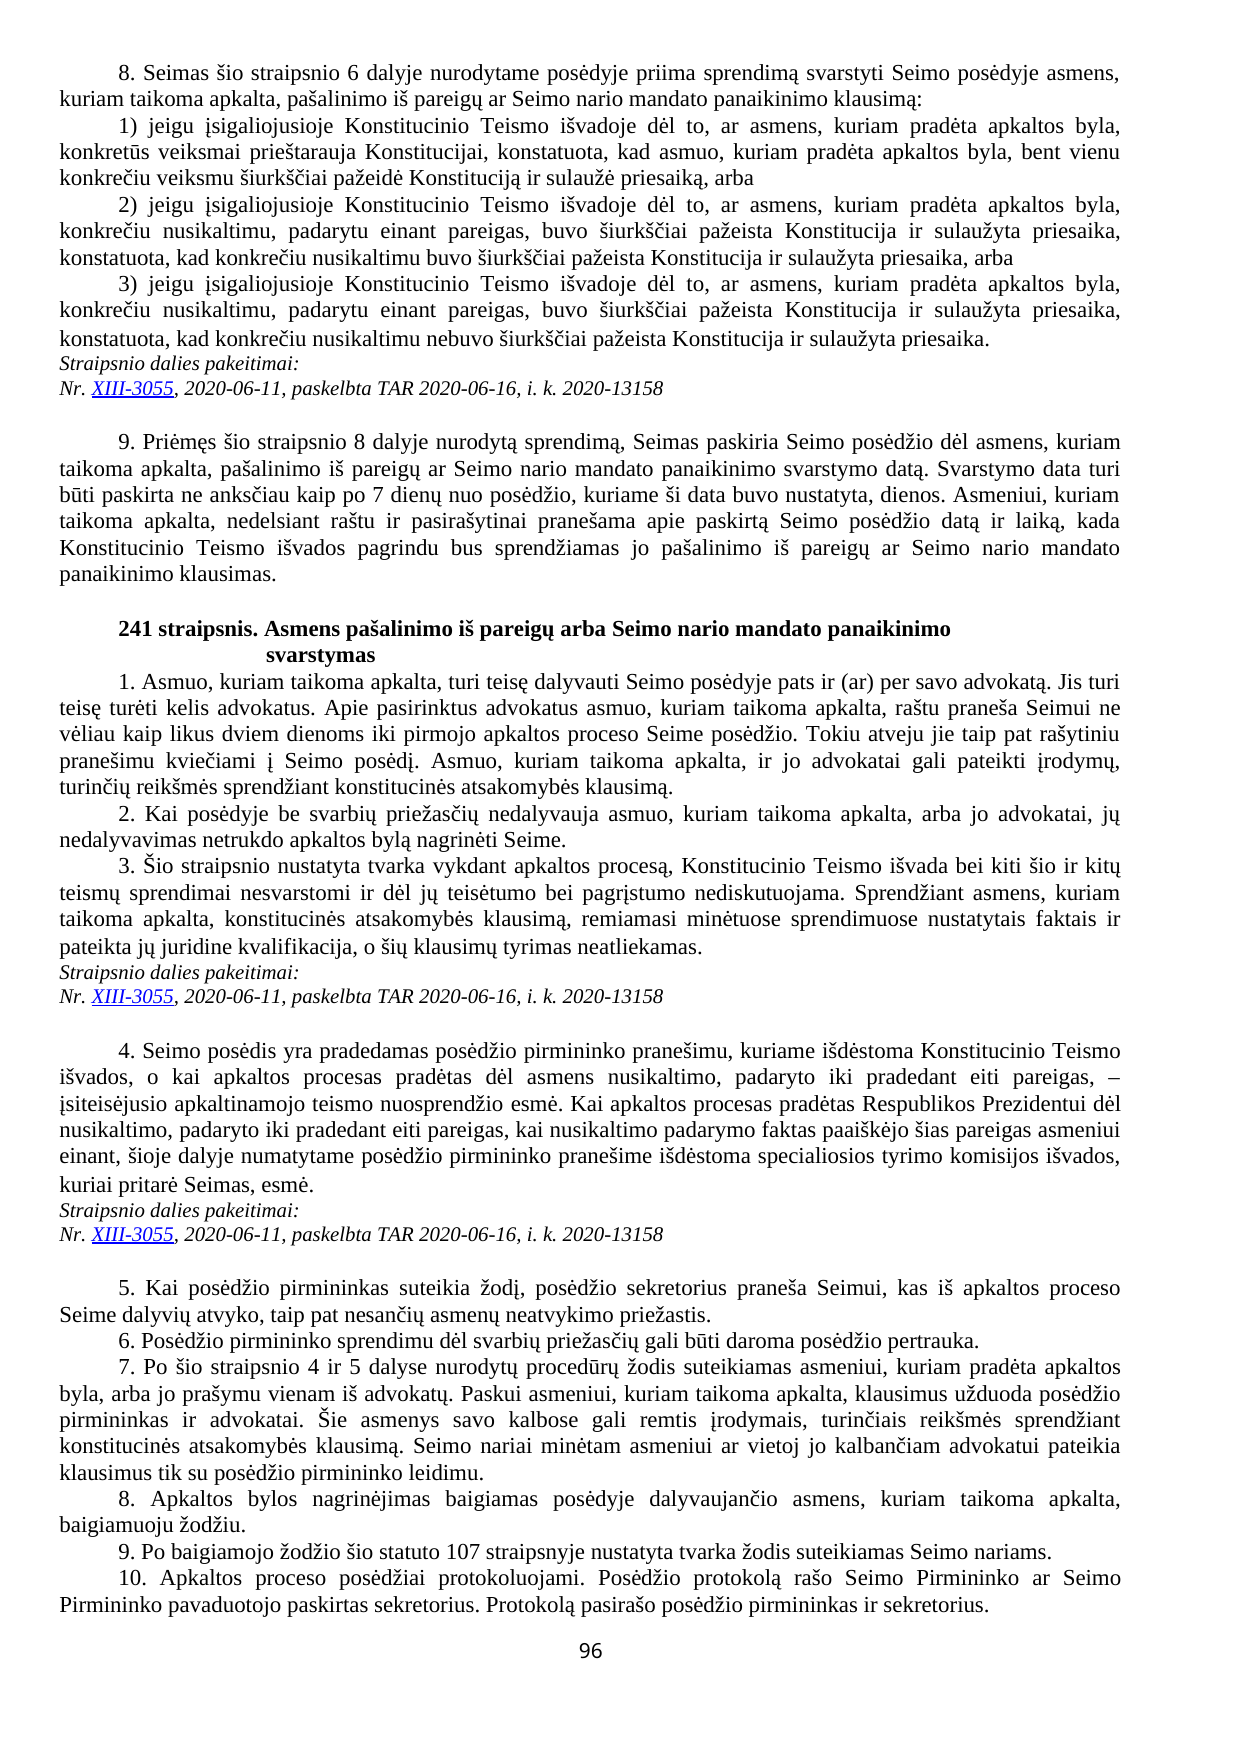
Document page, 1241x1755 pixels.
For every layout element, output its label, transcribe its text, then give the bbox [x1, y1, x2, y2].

text 2. Kai posėdyje be svarbių priežasčių nedalyvauja asmuo, kuriam taikoma apkalta, arba jo advokatai, jų nedalyvavimas netrukdo apkaltos bylą nagrinėti Seime. [59, 799, 1122, 852]
text Straipsnio dalies pakeitimai: [59, 1197, 1122, 1222]
text Nr. XIII-3055, 2020-06-11, paskelbta TAR 2020-06-16, i. k. 2020-13158 [59, 375, 1122, 399]
text 1. Asmuo, kuriam taikoma apkalta, turi teisę dalyvauti Seimo posėdyje pats ir (ar) per savo advokatą. Jis turi teisę turėti kelis advokatus. Apie pasirinktus advokatus asmuo, kuriam taikoma apkalta, raštu praneša Seimui ne vėliau kaip likus dviem dienoms iki pirmojo apkaltos proceso Seime posėdžio. Tokiu atveju jie taip pat rašytiniu pranešimu kviečiami į Seimo posėdį. Asmuo, kuriam taikoma apkalta, ir jo advokatai gali pateikti įrodymų, turinčių reikšmės sprendžiant konstitucinės atsakomybės klausimą. [59, 668, 1122, 799]
text svarstymas [59, 641, 1122, 668]
text 3. Šio straipsnio nustatyta tvarka vykdant apkaltos procesą, Konstitucinio Teismo išvada bei kiti šio ir kitų teismų sprendimai nesvarstomi ir dėl jų teisėtumo bei pagrįstumo nediskutuojama. Sprendžiant asmens, kuriam taikoma apkalta, konstitucinės atsakomybės klausimą, remiamasi minėtuose sprendimuose nustatytais faktais ir pateikta jų juridine kvalifikacija, o šių klausimų tyrimas neatliekamas. [59, 852, 1122, 960]
text 3) jeigu įsigaliojusioje Konstitucinio Teismo išvadoje dėl to, ar asmens, kuriam pradėta apkaltos byla, konkrečiu nusikaltimu, padarytu einant pareigas, buvo šiurkščiai pažeista Konstitucija ir sulaužyta priesaika, konstatuota, kad konkrečiu nusikaltimu nebuvo šiurkščiai pažeista Konstitucija ir sulaužyta priesaika. [59, 270, 1122, 351]
text 9. Po baigiamojo žodžio šio statuto 107 straipsnyje nustatyta tvarka žodis suteikiamas Seimo nariams. [59, 1538, 1122, 1564]
text Nr. XIII-3055, 2020-06-11, paskelbta TAR 2020-06-16, i. k. 2020-13158 [59, 1222, 1122, 1246]
text 5. Kai posėdžio pirmininkas suteikia žodį, posėdžio sekretorius praneša Seimui, kas iš apkaltos proceso Seime dalyvių atvyko, taip pat nesančių asmenų neatvykimo priežastis. [59, 1274, 1122, 1327]
text 7. Po šio straipsnio 4 ir 5 dalyse nurodytų procedūrų žodis suteikiamas asmeniui, kuriam pradėta apkaltos byla, arba jo prašymu vienam iš advokatų. Paskui asmeniui, kuriam taikoma apkalta, klausimus užduoda posėdžio pirmininkas ir advokatai. Šie asmenys savo kalbose gali remtis įrodymais, turinčiais reikšmės sprendžiant konstitucinės atsakomybės klausimą. Seimo nariai minėtam asmeniui ar vietoj jo kalbančiam advokatui pateikia klausimus tik su posėdžio pirmininko leidimu. [59, 1353, 1122, 1485]
text 1) jeigu įsigaliojusioje Konstitucinio Teismo išvadoje dėl to, ar asmens, kuriam pradėta apkaltos byla, konkretūs veiksmai prieštarauja Konstitucijai, konstatuota, kad asmuo, kuriam pradėta apkaltos byla, bent vienu konkrečiu veiksmu šiurkščiai pažeidė Konstituciją ir sulaužė priesaiką, arba [59, 112, 1122, 191]
text 4. Seimo posėdis yra pradedamas posėdžio pirmininko pranešimu, kuriame išdėstoma Konstitucinio Teismo išvados, o kai apkaltos procesas pradėtas dėl asmens nusikaltimo, padaryto iki pradedant eiti pareigas, – įsiteisėjusio apkaltinamojo teismo nuosprendžio esmė. Kai apkaltos procesas pradėtas Respublikos Prezidentui dėl nusikaltimo, padaryto iki pradedant eiti pareigas, kai nusikaltimo padarymo faktas paaiškėjo šias pareigas asmeniui einant, šioje dalyje numatytame posėdžio pirmininko pranešime išdėstoma specialiosios tyrimo komisijos išvados, kuriai pritarė Seimas, esmė. [59, 1037, 1122, 1197]
text Straipsnio dalies pakeitimai: [59, 351, 1122, 375]
text 241 straipsnis. Asmens pašalinimo iš pareigų arba Seimo nario mandato panaikinimo [59, 615, 1122, 641]
text Nr. XIII-3055, 2020-06-11, paskelbta TAR 2020-06-16, i. k. 2020-13158 [59, 984, 1122, 1008]
text 8. Seimas šio straipsnio 6 dalyje nurodytame posėdyje priima sprendimą svarstyti Seimo posėdyje asmens, kuriam taikoma apkalta, pašalinimo iš pareigų ar Seimo nario mandato panaikinimo klausimą: [59, 59, 1122, 112]
text 8. Apkaltos bylos nagrinėjimas baigiamas posėdyje dalyvaujančio asmens, kuriam taikoma apkalta, baigiamuoju žodžiu. [59, 1485, 1122, 1538]
text 9. Priėmęs šio straipsnio 8 dalyje nurodytą sprendimą, Seimas paskiria Seimo posėdžio dėl asmens, kuriam taikoma apkalta, pašalinimo iš pareigų ar Seimo nario mandato panaikinimo svarstymo datą. Svarstymo data turi būti paskirta ne anksčiau kaip po 7 dienų nuo posėdžio, kuriame ši data buvo nustatyta, dienos. Asmeniui, kuriam taikoma apkalta, nedelsiant raštu ir pasirašytinai pranešama apie paskirtą Seimo posėdžio datą ir laiką, kada Konstitucinio Teismo išvados pagrindu bus sprendžiamas jo pašalinimo iš pareigų ar Seimo nario mandato panaikinimo klausimas. [59, 428, 1122, 586]
text 6. Posėdžio pirmininko sprendimu dėl svarbių priežasčių gali būti daroma posėdžio pertrauka. [59, 1327, 1122, 1353]
text 10. Apkaltos proceso posėdžiai protokoluojami. Posėdžio protokolą rašo Seimo Pirmininko ar Seimo Pirmininko pavaduotojo paskirtas sekretorius. Protokolą pasirašo posėdžio pirmininkas ir sekretorius. [59, 1564, 1122, 1617]
text Straipsnio dalies pakeitimai: [59, 960, 1122, 984]
text 2) jeigu įsigaliojusioje Konstitucinio Teismo išvadoje dėl to, ar asmens, kuriam pradėta apkaltos byla, konkrečiu nusikaltimu, padarytu einant pareigas, buvo šiurkščiai pažeista Konstitucija ir sulaužyta priesaika, konstatuota, kad konkrečiu nusikaltimu buvo šiurkščiai pažeista Konstitucija ir sulaužyta priesaika, arba [59, 191, 1122, 270]
